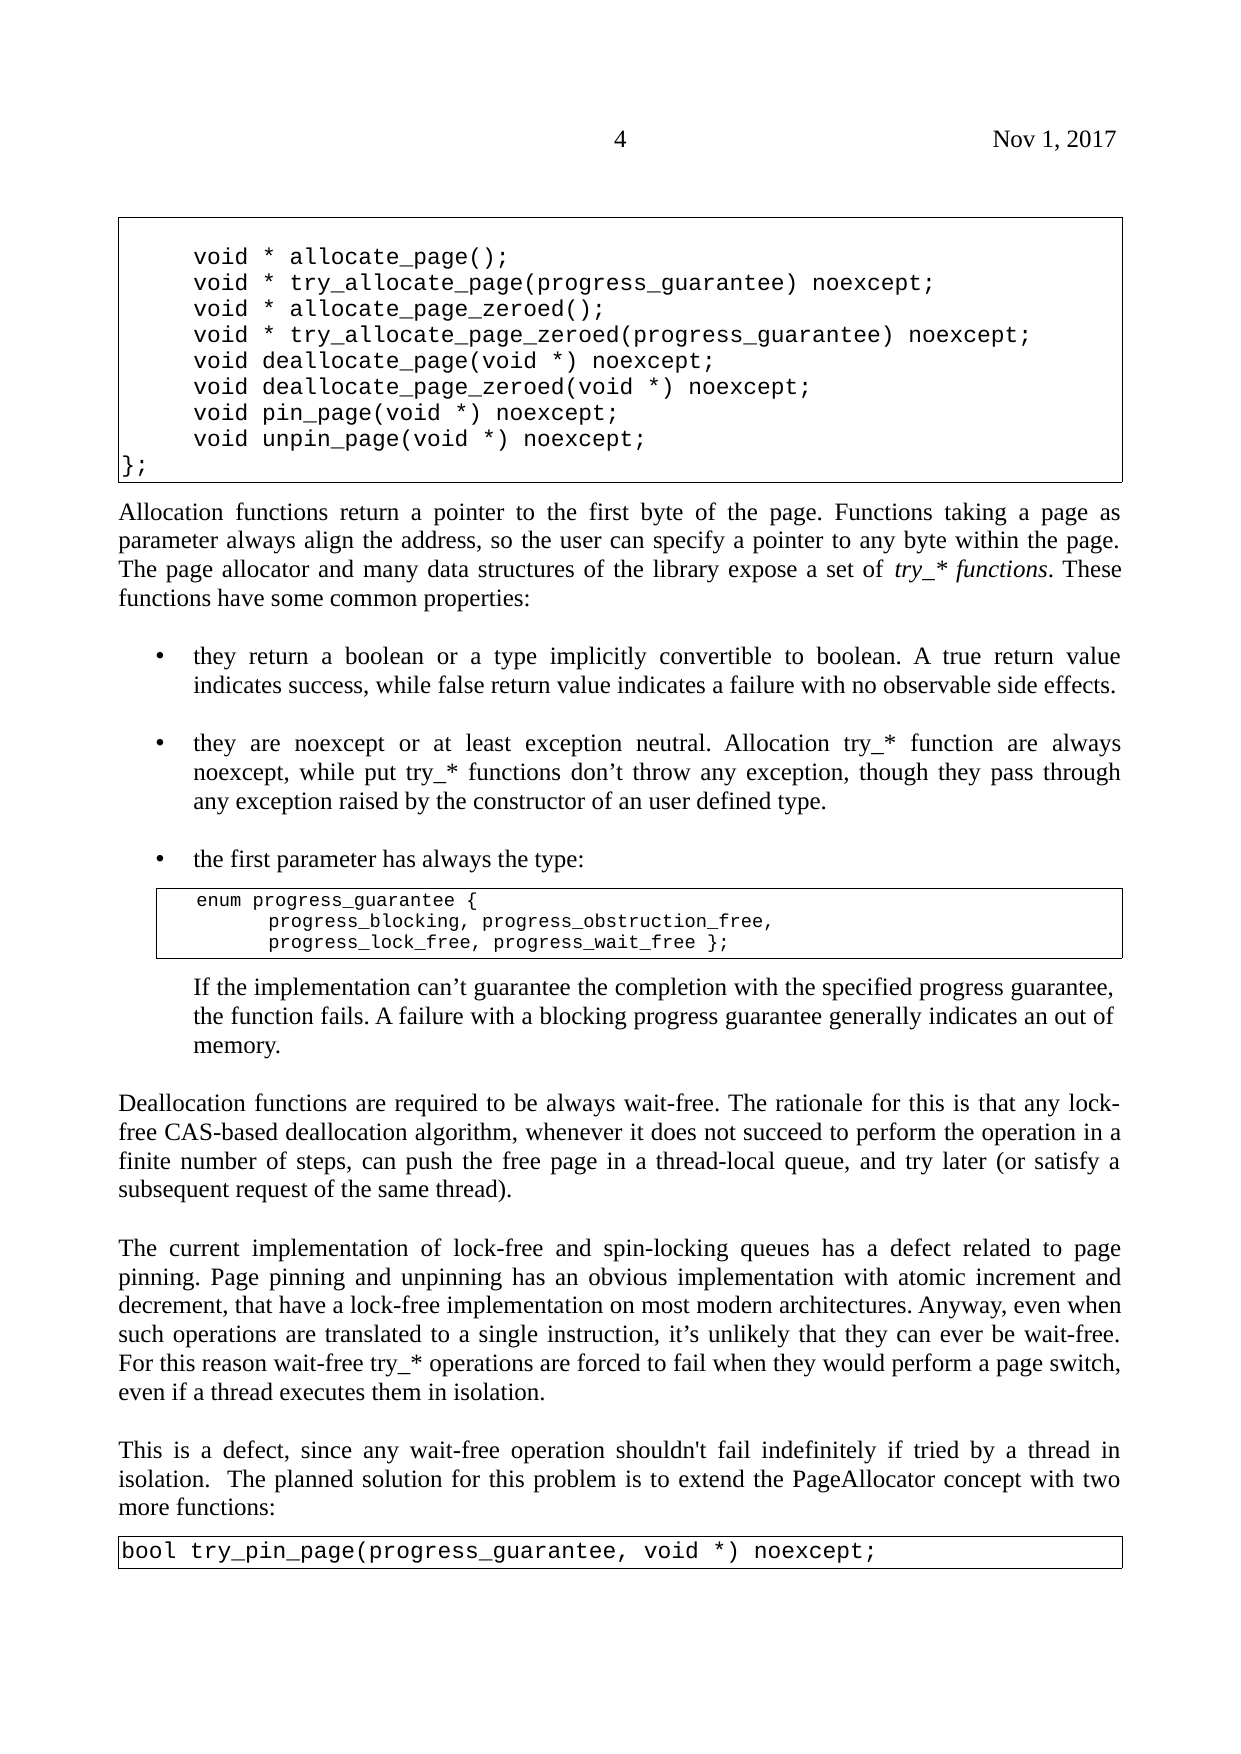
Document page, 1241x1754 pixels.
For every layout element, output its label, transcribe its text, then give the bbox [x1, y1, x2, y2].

text void unpin_page(void *) noexcept; [119, 424, 1122, 450]
text void deallocate_page(void *) noexcept; [119, 346, 1122, 372]
list they return a boolean or a type implicitly convertible to boolean. A true return value indicates success, while false return value indicates a failure with no observable side effects. [156, 641, 1122, 699]
text void deallocate_page_zeroed(void *) noexcept; [119, 372, 1122, 398]
list enum progress_guarantee { progress_blocking, progress_obstruction_free, progress_lock_free, progress_wait_free }; [157, 889, 1122, 958]
text This is a defect, since any wait-free operation shouldn't fail indefinitely if tried by a thread in isolation. The planned solution for this problem is to extend the PageAllocator concept with two more functions: [118, 1435, 1122, 1521]
text void * allocate_page_zeroed(); [119, 294, 1122, 320]
list they are noexcept or at least exception neutral. Allocation try_* function are always noexcept, while put try_* functions don’t throw any exception, though they pass through any exception raised by the constructor of an user defined type. [156, 728, 1122, 815]
text If the implementation can’t guarantee the completion with the specified progress guarantee, the function fails. A failure with a blocking progress guarantee generally indicates an out of memory. [118, 972, 1122, 1059]
text void * try_allocate_page_zeroed(progress_guarantee) noexcept; [119, 320, 1122, 346]
text bool try_pin_page(progress_guarantee, void *) noexcept; [119, 1537, 1122, 1568]
text The current implementation of lock-free and spin-locking queues has a defect related to page pinning. Page pinning and unpinning has an obvious implementation with atomic increment and decrement, that have a lock-free implementation on most modern architectures. Anyway, even when such operations are translated to a single instruction, it’s unlikely that they can ever be wait-free. For this reason wait-free try_* operations are forced to fail when they would perform a page switch, even if a thread executes them in isolation. [118, 1233, 1122, 1405]
list the first parameter has always the type: [156, 844, 1122, 873]
text }; [119, 450, 1122, 482]
text void * allocate_page(); [119, 242, 1122, 268]
text void pin_page(void *) noexcept; [119, 398, 1122, 424]
text Deallocation functions are required to be always wait-free. The rationale for this is that any lock-free CAS-based deallocation algorithm, whenever it does not succeed to perform the operation in a finite number of steps, can push the free page in a thread-local queue, and try later (or satisfy a subsequent request of the same thread). [118, 1088, 1122, 1203]
text void * try_allocate_page(progress_guarantee) noexcept; [119, 268, 1122, 294]
text Allocation functions return a pointer to the first byte of the page. Functions taking a page as parameter always align the address, so the user can specify a pointer to any byte within the page. The page allocator and many data structures of the library expose a set of try_* functions. These functions have some common properties: [118, 497, 1122, 612]
